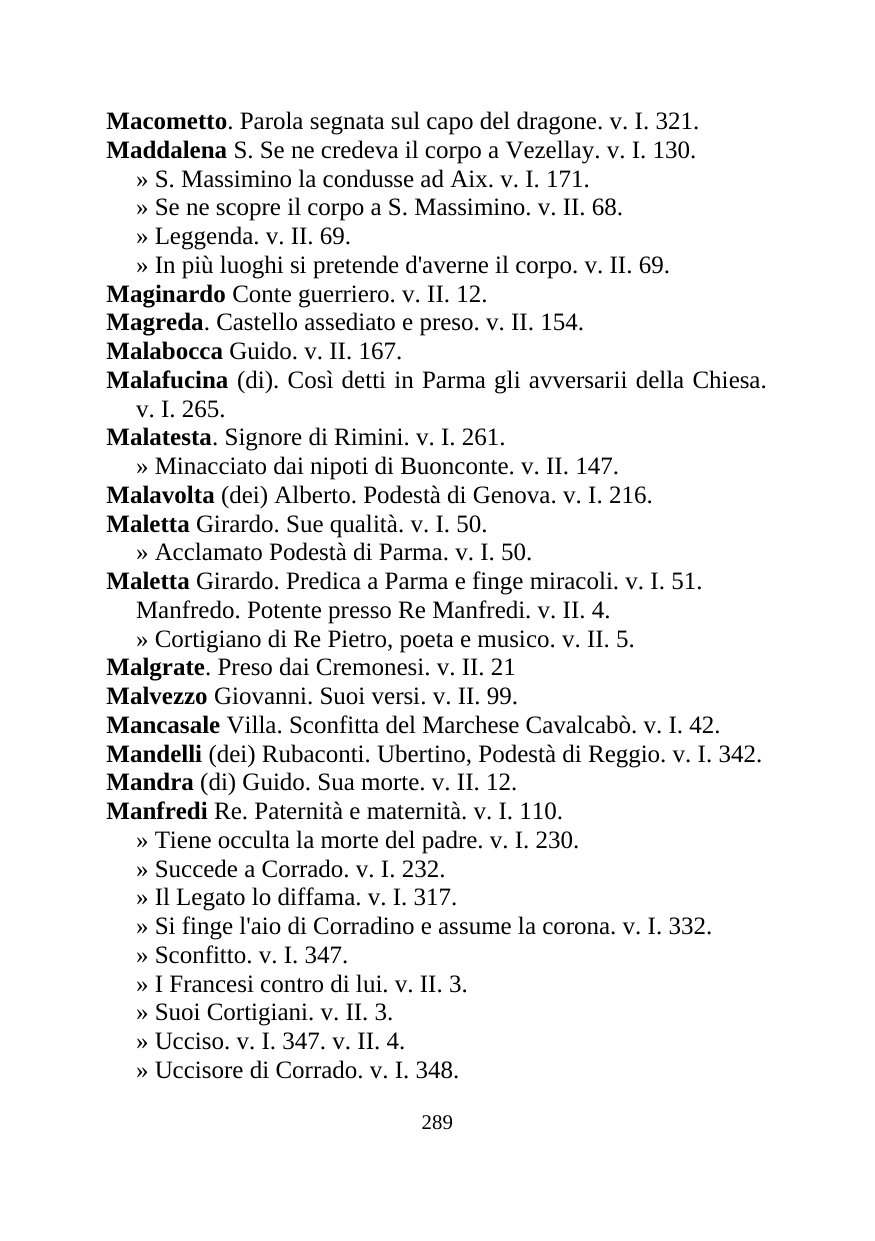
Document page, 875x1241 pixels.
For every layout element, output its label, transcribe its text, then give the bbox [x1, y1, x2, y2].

text Malavolta (dei) Alberto. Podestà di Genova. v. I. 216. [106, 480, 768, 509]
text Malgrate. Preso dai Cremonesi. v. II. 21 [106, 652, 768, 681]
text » Se ne scopre il corpo a S. Massimino. v. II. 68. [136, 192, 768, 221]
text » Suoi Cortigiani. v. II. 3. [136, 997, 768, 1026]
text Malvezzo Giovanni. Suoi versi. v. II. 99. [106, 681, 768, 710]
text Maginardo Conte guerriero. v. II. 12. [106, 279, 768, 307]
text » Si finge l'aio di Corradino e assume la corona. v. I. 332. [136, 911, 768, 940]
text » Uccisore di Corrado. v. I. 348. [136, 1055, 768, 1084]
text Maletta Girardo. Sue qualità. v. I. 50. [106, 509, 768, 537]
text » Cortigiano di Re Pietro, poeta e musico. v. II. 5. [136, 624, 768, 652]
text » Il Legato lo diffama. v. I. 317. [136, 882, 768, 911]
text » In più luoghi si pretende d'averne il corpo. v. II. 69. [136, 250, 768, 279]
text Magreda. Castello assediato e preso. v. II. 154. [106, 307, 768, 336]
text » Tiene occulta la morte del padre. v. I. 230. [136, 825, 768, 854]
text Mandelli (dei) Rubaconti. Ubertino, Podestà di Reggio. v. I. 342. [106, 739, 768, 767]
text » Leggenda. v. II. 69. [136, 221, 768, 250]
text » Succede a Corrado. v. I. 232. [136, 854, 768, 882]
text » Minacciato dai nipoti di Buonconte. v. II. 147. [136, 451, 768, 480]
text Macometto. Parola segnata sul capo del dragone. v. I. 321. [106, 106, 768, 135]
text Manfredo. Potente presso Re Manfredi. v. II. 4. [136, 595, 768, 624]
text Malafucina (di). Così detti in Parma gli avversarii della Chiesa. v. I. 265. [106, 365, 768, 422]
text » Sconfitto. v. I. 347. [136, 940, 768, 969]
text » S. Massimino la condusse ad Aix. v. I. 171. [136, 164, 768, 192]
text Malabocca Guido. v. II. 167. [106, 336, 768, 365]
text Malatesta. Signore di Rimini. v. I. 261. [106, 422, 768, 451]
text Maddalena S. Se ne credeva il corpo a Vezellay. v. I. 130. [106, 135, 768, 164]
text » I Francesi contro di lui. v. II. 3. [136, 969, 768, 997]
text » Acclamato Podestà di Parma. v. I. 50. [136, 537, 768, 566]
text Mandra (di) Guido. Sua morte. v. II. 12. [106, 767, 768, 796]
text Maletta Girardo. Predica a Parma e finge miracoli. v. I. 51. [106, 566, 768, 595]
text Mancasale Villa. Sconfitta del Marchese Cavalcabò. v. I. 42. [106, 710, 768, 739]
text Manfredi Re. Paternità e maternità. v. I. 110. [106, 796, 768, 825]
text » Ucciso. v. I. 347. v. II. 4. [136, 1026, 768, 1055]
